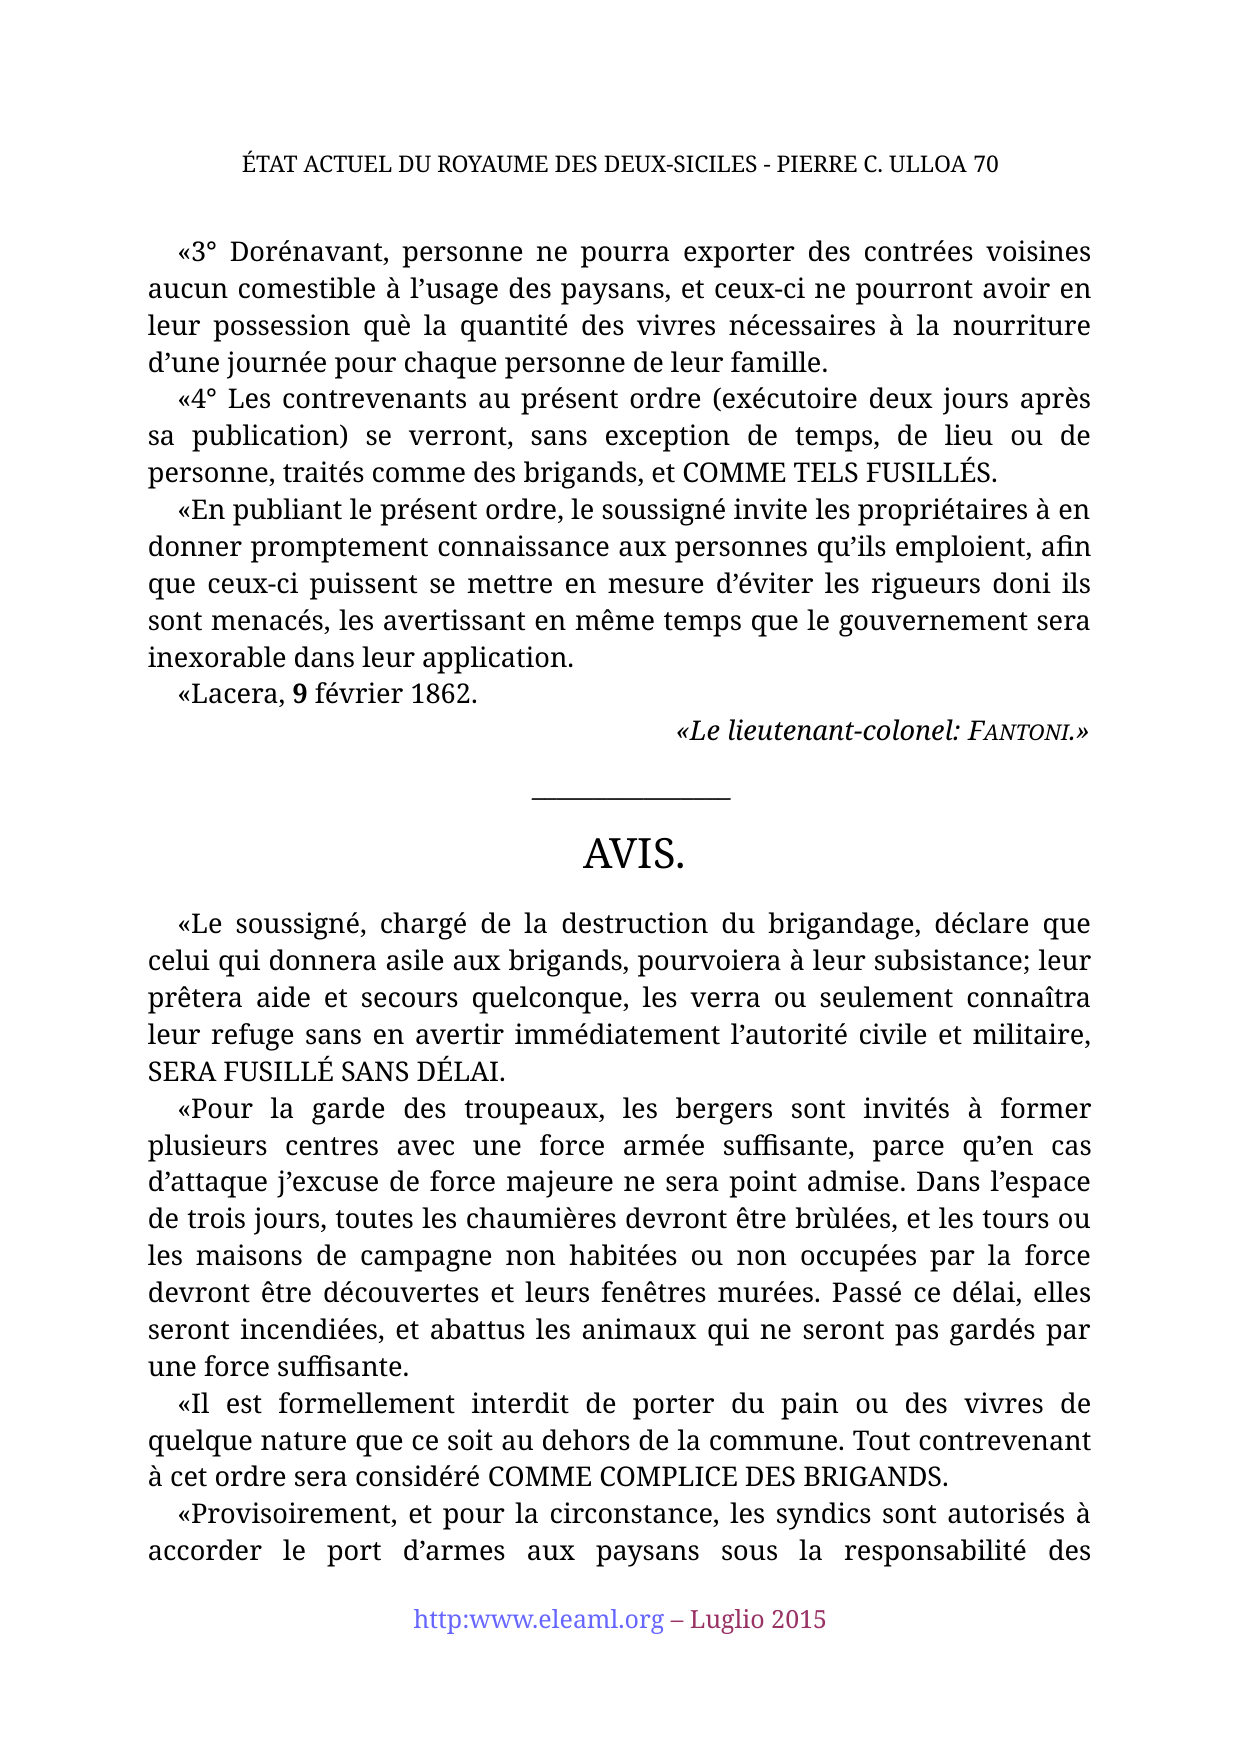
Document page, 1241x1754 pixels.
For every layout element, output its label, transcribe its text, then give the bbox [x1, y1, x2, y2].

text «Pour la garde des troupeaux, les bergers sont invités à former plusieurs centres avec une force armée suffisante, parce qu’en cas d’attaque j’excuse de force majeure ne sera point admise. Dans l’espace de trois jours, toutes les chaumières devront être brùlées, et les tours ou les maisons de campagne non habitées ou non occupées par la force devront être découvertes et leurs fenêtres murées. Passé ce délai, elles seront incendiées, et abattus les animaux qui ne seront pas gardés par une force suffisante. [148, 1089, 1093, 1384]
text «3° Dorénavant, personne ne pourra exporter des contrées voisines aucun comestible à l’usage des paysans, et ceux-ci ne pourront avoir en leur possession què la quantité des vivres nécessaires à la nourriture d’une journée pour chaque personne de leur famille. [148, 232, 1093, 380]
text «En publiant le présent ordre, le soussigné invite les propriétaires à en donner promptement connaissance aux personnes qu’ils emploient, afin que ceux-ci puissent se mettre en mesure d’éviter les rigueurs doni ils sont menacés, les avertissant en même temps que le gouvernement sera inexorable dans leur application. [148, 491, 1093, 675]
text «Le soussigné, chargé de la destruction du brigandage, déclare que celui qui donnera asile aux brigands, pourvoiera à leur subsistance; leur prêtera aide et secours quelconque, les verra ou seulement connaîtra leur refuge sans en avertir immédiatement l’autorité civile et militaire, SERA FUSILLÉ SANS DÉLAI. [148, 905, 1093, 1089]
text «Il est formellement interdit de porter du pain ou des vivres de quelque nature que ce soit au dehors de la commune. Tout contrevenant à cet ordre sera considéré COMME COMPLICE DES BRIGANDS. [148, 1384, 1093, 1495]
text «4° Les contrevenants au présent ordre (exécutoire deux jours après sa publication) se verront, sans exception de temps, de lieu ou de personne, traités comme des brigands, et COMME TELS FUSILLÉS. [148, 380, 1093, 491]
text «Provisoirement, et pour la circonstance, les syndics sont autorisés à accorder le port d’armes aux paysans sous la responsabilité des [148, 1495, 1093, 1568]
text ________________ [148, 768, 1093, 805]
text AVIS. [148, 824, 1093, 881]
text «Lacera, 9 février 1862. [148, 675, 1093, 712]
text «Le lieutenant-colonel: Fantoni.» [148, 712, 1093, 749]
